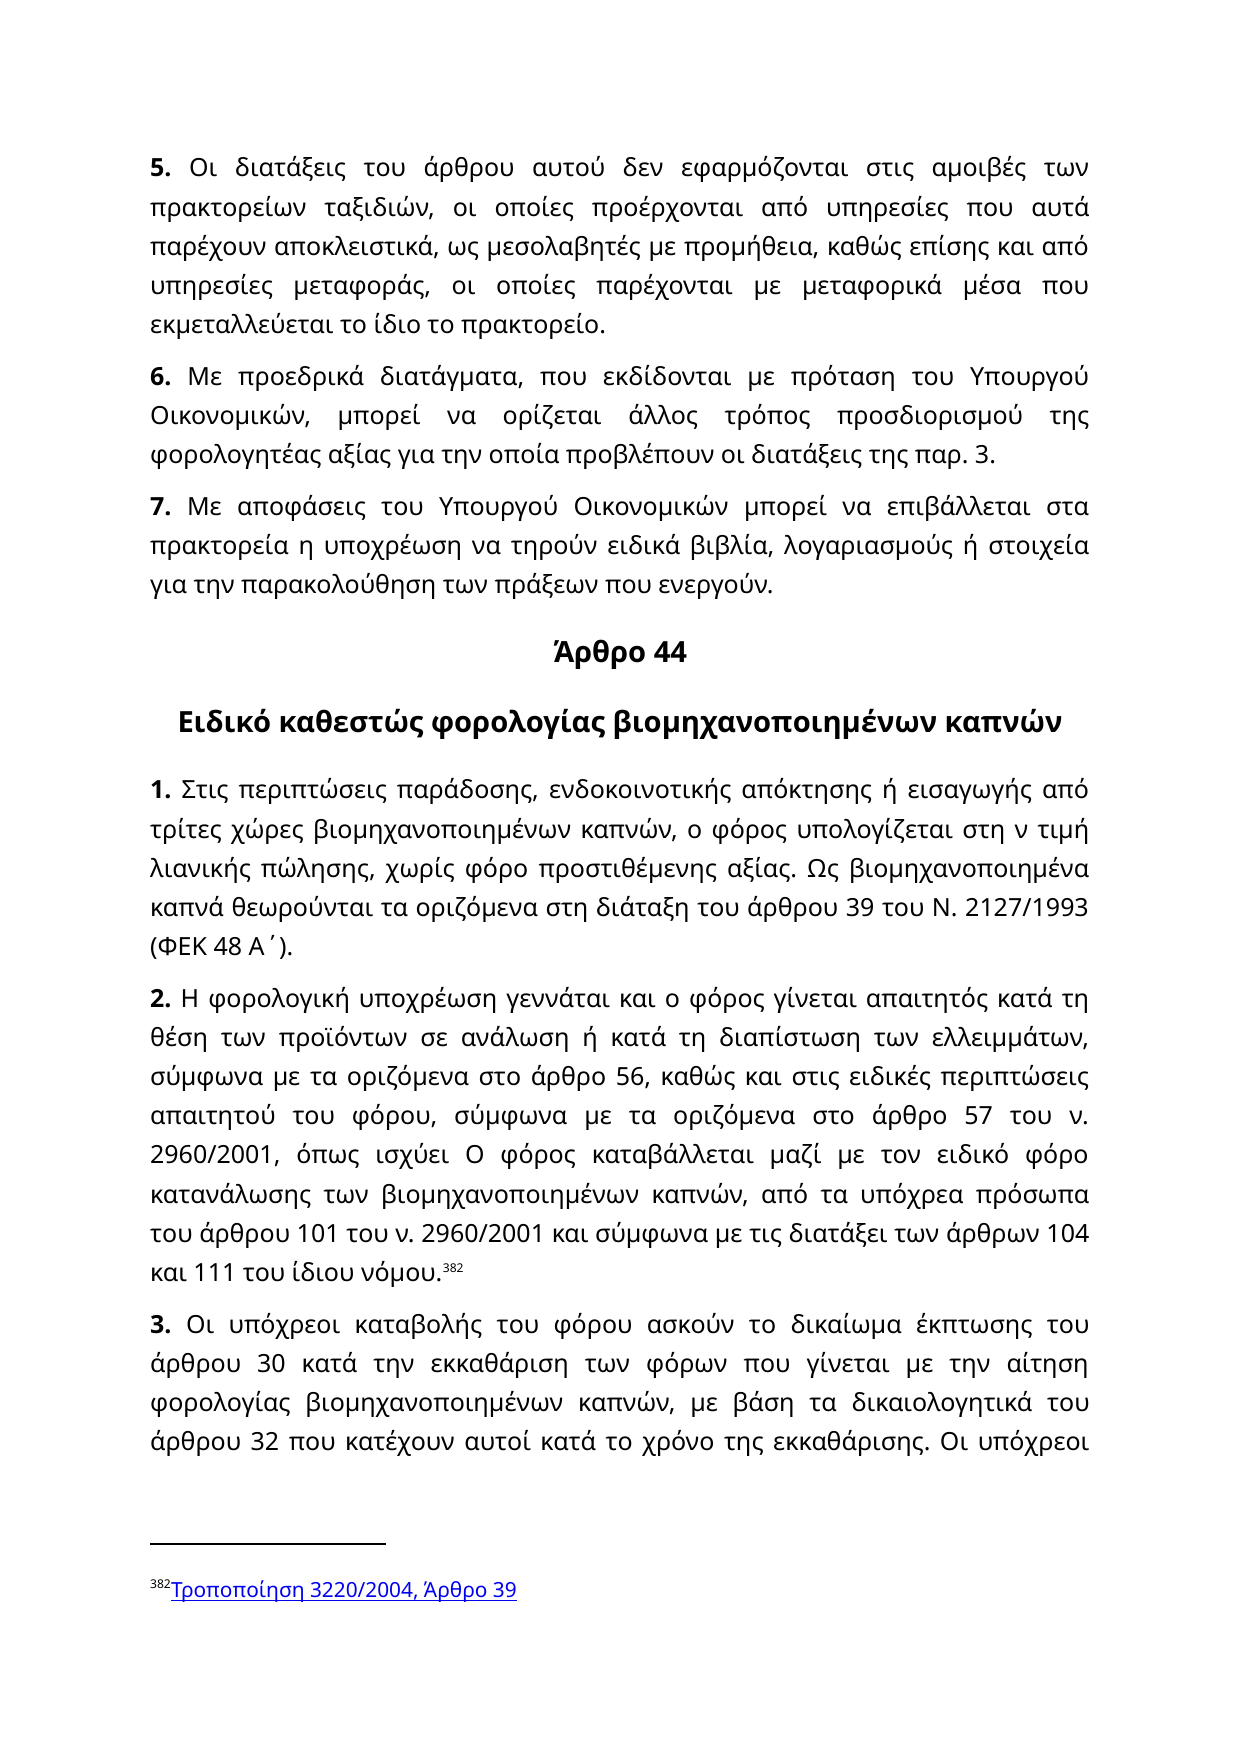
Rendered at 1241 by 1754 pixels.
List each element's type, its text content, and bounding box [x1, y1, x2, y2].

text 1. Στις περιπτώσεις παράδοσης, ενδοκοινοτικής απόκτησης ή εισαγωγής από τρίτες χώρες βιομηχανοποιημένων καπνών, ο φόρος υπολογίζεται στη ν τιμή λιανικής πώλησης, χωρίς φόρο προστιθέμενης αξίας. Ως βιομηχανοποιημένα καπνά θεωρούνται τα οριζόμενα στη διάταξη του άρθρου 39 του Ν. 2127/1993 (ΦΕΚ 48 Α΄). [150, 772, 1090, 963]
text 6. Με προεδρικά διατάγματα, που εκδίδονται με πρόταση του Υπουργού Οικονομικών, μπορεί να ορίζεται άλλος τρόπος προσδιορισμού της φορολογητέας αξίας για την οποία προβλέπουν οι διατάξεις της παρ. 3. [150, 358, 1090, 471]
text 7. Με αποφάσεις του Υπουργού Οικονομικών μπορεί να επιβάλλεται στα πρακτορεία η υποχρέωση να τηρούν ειδικά βιβλία, λογαριασμούς ή στοιχεία για την παρακολούθηση των πράξεων που ενεργούν. [150, 488, 1090, 601]
subtitle Ειδικό καθεστώς φορολογίας βιομηχανοποιημένων καπνών [150, 701, 1090, 741]
text 3. Οι υπόχρεοι καταβολής του φόρου ασκούν το δικαίωμα έκπτωσης του άρθρου 30 κατά την εκκαθάριση των φόρων που γίνεται με την αίτηση φορολογίας βιομηχανοποιημένων καπνών, με βάση τα δικαιολογητικά του άρθρου 32 που κατέχουν αυτοί κατά το χρόνο της εκκαθάρισης. Οι υπόχρεοι [150, 1306, 1090, 1458]
text Τροποποίηση 3220/2004, Άρθρο 39 [150, 1576, 1090, 1604]
subtitle Άρθρο 44 [150, 631, 1090, 671]
text 5. Οι διατάξεις του άρθρου αυτού δεν εφαρμόζονται στις αμοιβές των πρακτορείων ταξιδιών, οι οποίες προέρχονται από υπηρεσίες που αυτά παρέχουν αποκλειστικά, ως μεσολαβητές με προμήθεια, καθώς επίσης και από υπηρεσίες μεταφοράς, οι οποίες παρέχονται με μεταφορικά μέσα που εκμεταλλεύεται το ίδιο το πρακτορείο. [150, 150, 1090, 341]
text 2. Η φορολογική υποχρέωση γεννάται και ο φόρος γίνεται απαιτητός κατά τη θέση των προϊόντων σε ανάλωση ή κατά τη διαπίστωση των ελλειμμάτων, σύμφωνα με τα οριζόμενα στο άρθρο 56, καθώς και στις ειδικές περιπτώσεις απαιτητού του φόρου, σύμφωνα με τα οριζόμενα στο άρθρο 57 του ν. 2960/2001, όπως ισχύει Ο φόρος καταβάλλεται μαζί με τον ειδικό φόρο κατανάλωσης των βιομηχανοποιημένων καπνών, από τα υπόχρεα πρόσωπα του άρθρου 101 του ν. 2960/2001 και σύμφωνα με τις διατάξει των άρθρων 104 και 111 του ίδιου νόμου. [150, 980, 1090, 1289]
